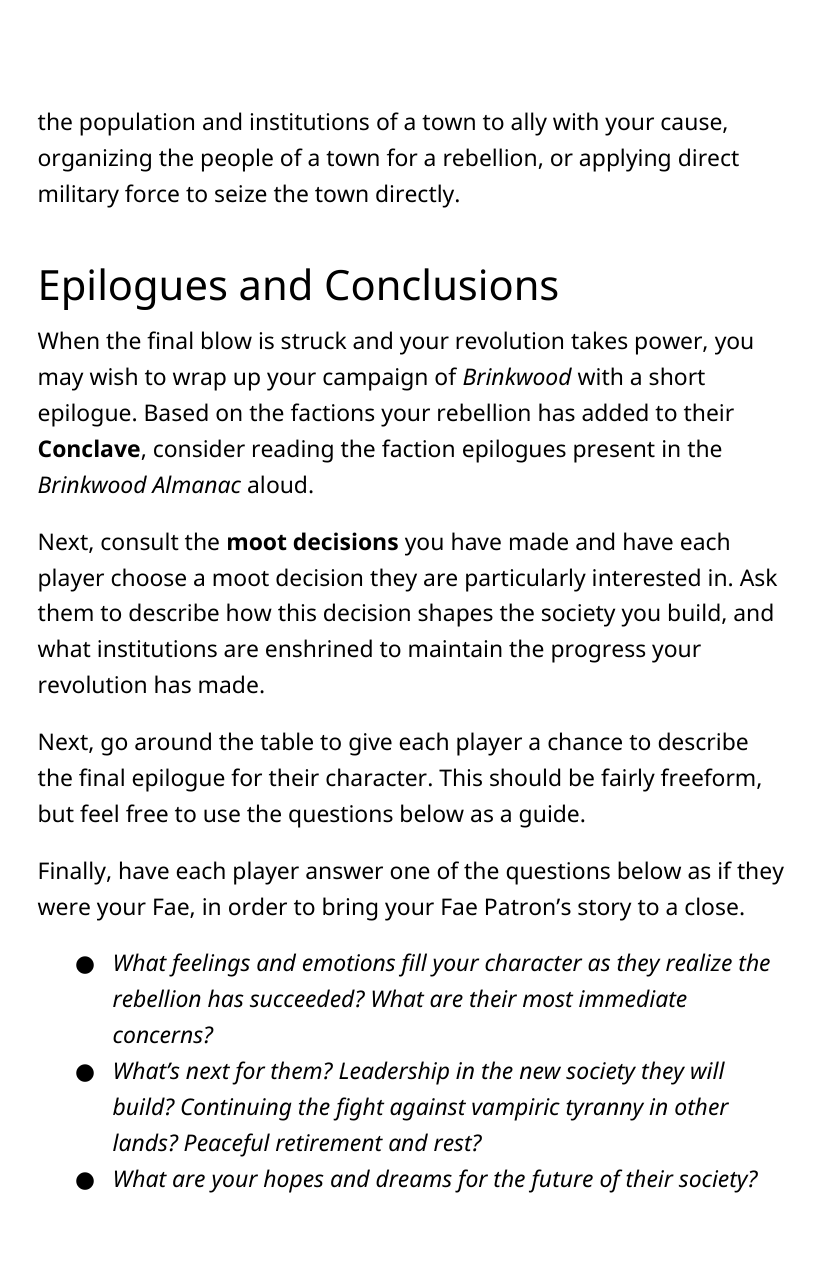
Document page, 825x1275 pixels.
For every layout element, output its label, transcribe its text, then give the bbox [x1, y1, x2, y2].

text When the final blow is struck and your revolution takes power, you may wish to wrap up your campaign of Brinkwood with a short epilogue. Based on the factions your rebellion has added to their Conclave, consider reading the faction epilogues present in the Brinkwood Almanac aloud. [37, 325, 787, 500]
text Next, consult the moot decisions you have made and have each player choose a moot decision they are particularly interested in. Ask them to describe how this decision shapes the society you build, and what institutions are enshrined to maintain the progress your revolution has made. [37, 526, 787, 701]
text Finally, have each player answer one of the questions below as if they were your Fae, in order to bring your Fae Patron’s story to a close. [37, 855, 787, 922]
text the population and institutions of a town to ally with your cause, organizing the people of a town for a rebellion, or applying direct military force to seize the town directly. [37, 106, 787, 209]
list What feelings and emotions fill your character as they realize the rebellion has succeeded? What are their most immediate concerns? [75, 947, 787, 1051]
list What’s next for them? Leadership in the new society they will build? Continuing the fight against vampiric tyranny in other lands? Peaceful retirement and rest? [75, 1055, 787, 1158]
subtitle Epilogues and Conclusions [37, 256, 787, 312]
text Next, go around the table to give each player a chance to describe the final epilogue for their character. This should be fairly freeform, but feel free to use the questions below as a guide. [37, 726, 787, 829]
list What are your hopes and dreams for the future of their society? [75, 1163, 787, 1194]
